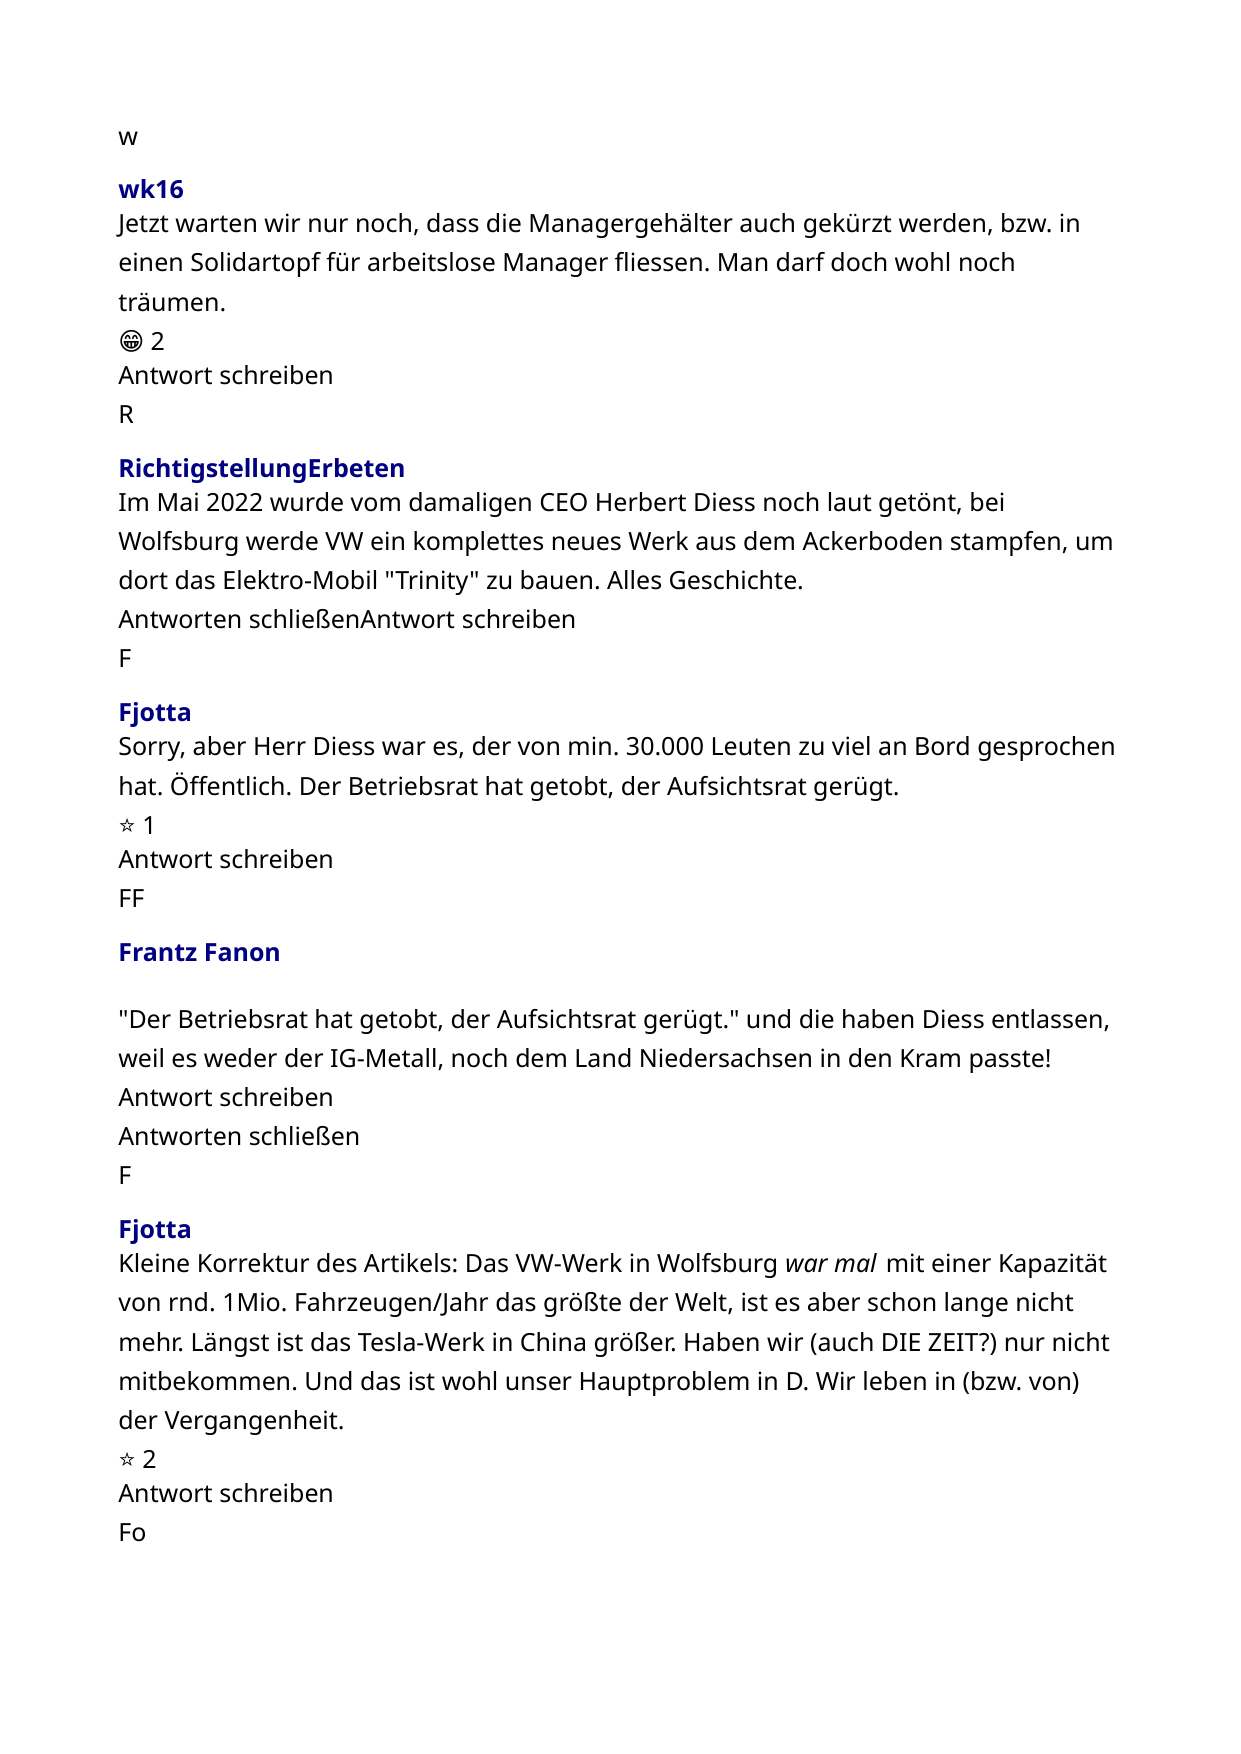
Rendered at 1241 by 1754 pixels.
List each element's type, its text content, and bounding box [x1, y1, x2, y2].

text w [118, 118, 1122, 152]
subtitle RichtigstellungErbeten [118, 450, 1122, 484]
text 😁 2 [118, 323, 1122, 357]
subtitle Frantz Fanon [118, 934, 1122, 968]
text ⭐️ 2 [118, 1442, 1122, 1476]
text F [118, 641, 1122, 675]
subtitle Fjotta [118, 1212, 1122, 1246]
text R [118, 397, 1122, 431]
text F [118, 1158, 1122, 1192]
text Sorry, aber Herr Diess war es, der von min. 30.000 Leuten zu viel an Bord gesprochen hat. Öffentlich. Der Betriebsrat hat getobt, der Aufsichtsrat gerügt. [118, 729, 1122, 802]
text Jetzt warten wir nur noch, dass die Managergehälter auch gekürzt werden, bzw. in einen Solidartopf für arbeitslose Manager fliessen. Man darf doch wohl noch träumen. [118, 206, 1122, 318]
text Kleine Korrektur des Artikels: Das VW-Werk in Wolfsburg war mal mit einer Kapazität von rnd. 1Mio. Fahrzeugen/Jahr das größte der Welt, ist es aber schon lange nicht mehr. Längst ist das Tesla-Werk in China größer. Haben wir (auch DIE ZEIT?) nur nicht mitbekommen. Und das ist wohl unser Hauptproblem in D. Wir leben in (bzw. von) der Vergangenheit. [118, 1246, 1122, 1437]
subtitle Fjotta [118, 695, 1122, 729]
text FF [118, 881, 1122, 914]
text Im Mai 2022 wurde vom damaligen CEO Herbert Diess noch laut getönt, bei Wolfsburg werde VW ein komplettes neues Werk aus dem Ackerboden stampfen, um dort das Elektro-Mobil "Trinity" zu bauen. Alles Geschichte. [118, 484, 1122, 597]
text Antworten schließen [118, 1119, 1122, 1153]
text Fo [118, 1515, 1122, 1549]
text Antworten schließenAntwort schreiben [118, 602, 1122, 636]
text Antwort schreiben [118, 357, 1122, 392]
text ⭐️ 1 [118, 807, 1122, 841]
text Antwort schreiben [118, 841, 1122, 875]
subtitle wk16 [118, 172, 1122, 206]
text "Der Betriebsrat hat getobt, der Aufsichtsrat gerügt." und die haben Diess entlassen, weil es weder der IG-Metall, noch dem Land Niedersachsen in den Kram passte! [118, 1001, 1122, 1074]
text Antwort schreiben [118, 1476, 1122, 1510]
text Antwort schreiben [118, 1080, 1122, 1114]
